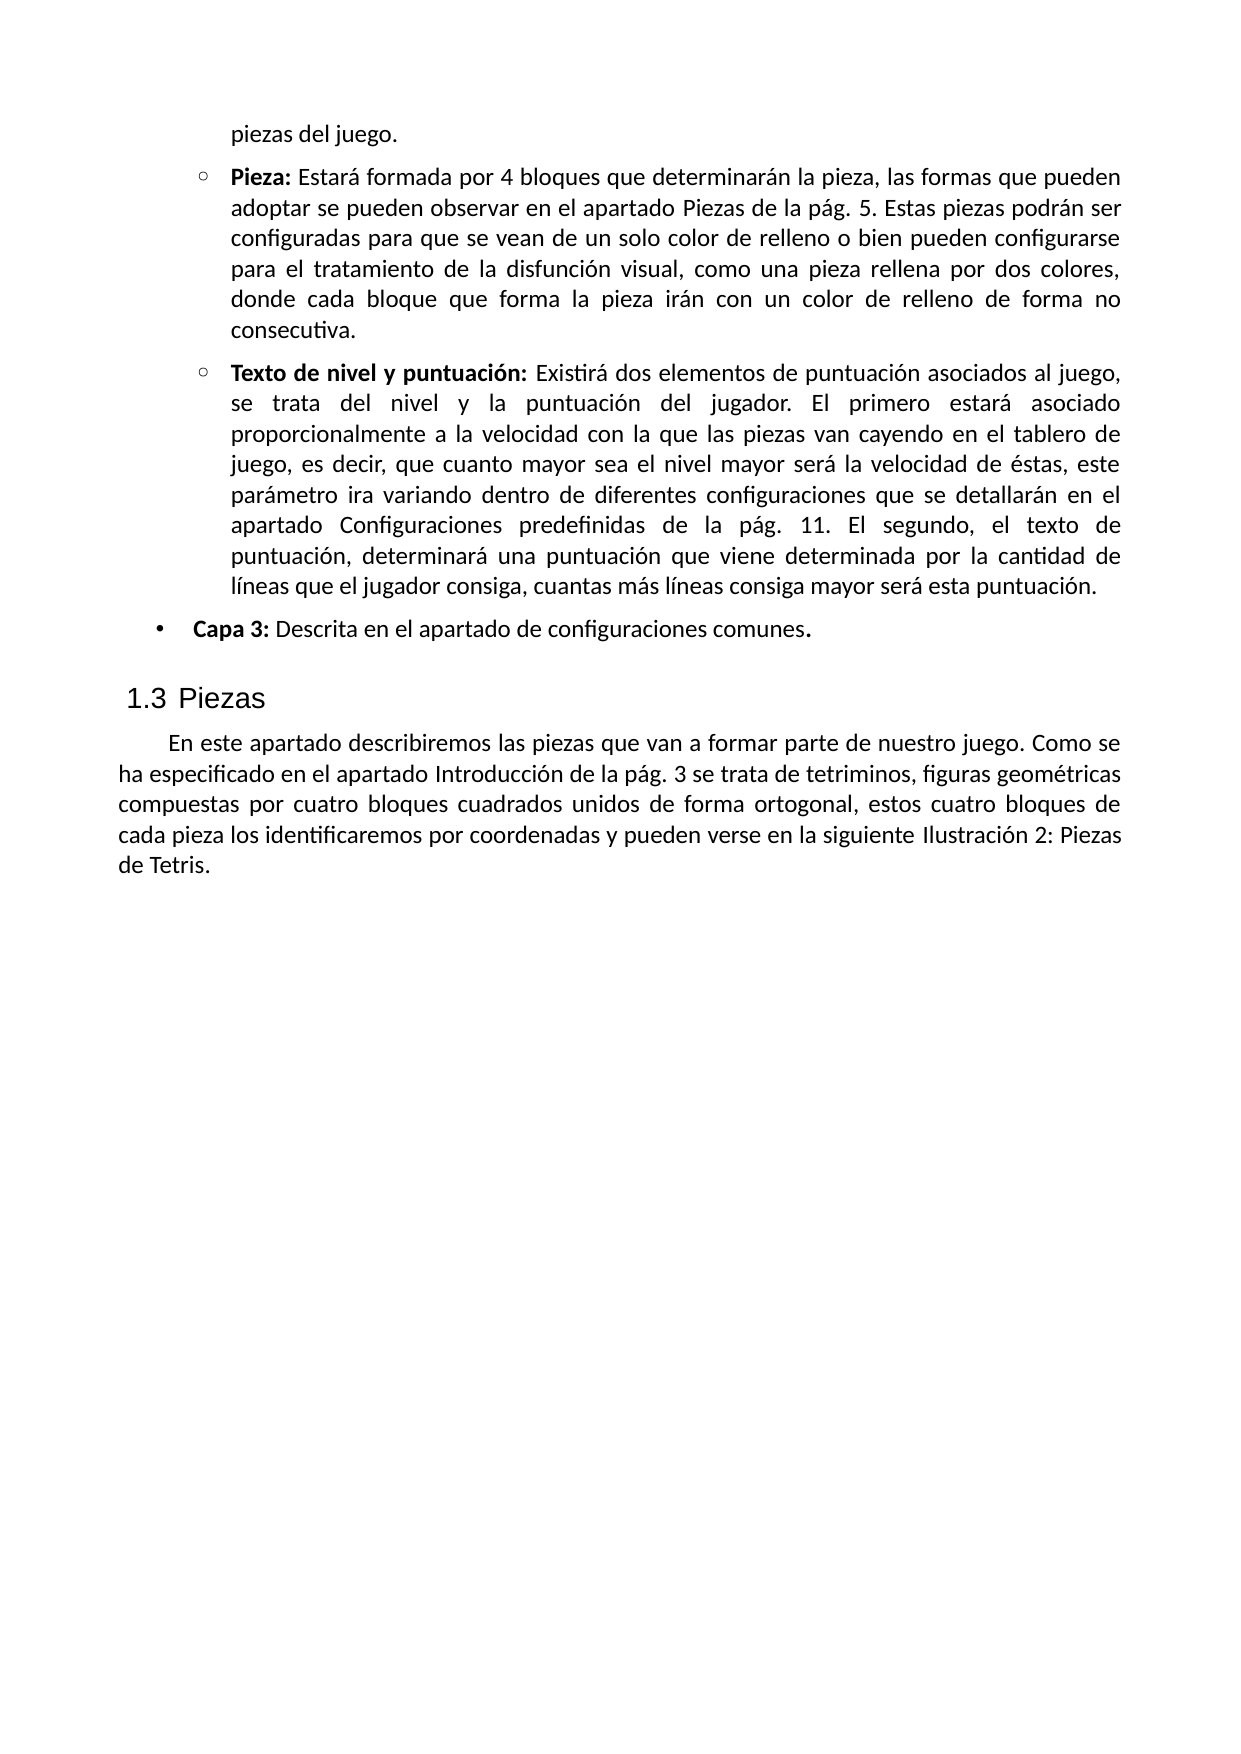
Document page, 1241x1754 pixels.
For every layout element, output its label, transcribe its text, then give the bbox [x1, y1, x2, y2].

list Texto de nivel y puntuación: Existirá dos elementos de puntuación asociados al juego, se trata del nivel y la puntuación del jugador. El primero estará asociado proporcionalmente a la velocidad con la que las piezas van cayendo en el tablero de juego, es decir, que cuanto mayor sea el nivel mayor será la velocidad de éstas, este parámetro ira variando dentro de diferentes configuraciones que se detallarán en el apartado Configuraciones predefinidas de la pág. 11. El segundo, el texto de puntuación, determinará una puntuación que viene determinada por la cantidad de líneas que el jugador consiga, cuantas más líneas consiga mayor será esta puntuación. [193, 357, 1122, 601]
subtitle Piezas [118, 681, 1122, 715]
list piezas del juego. [193, 118, 1122, 149]
list Capa 3: Descrita en el apartado de configuraciones comunes. [156, 613, 1122, 644]
list Pieza: Estará formada por 4 bloques que determinarán la pieza, las formas que pueden adoptar se pueden observar en el apartado Piezas de la pág. 5. Estas piezas podrán ser configuradas para que se vean de un solo color de relleno o bien pueden configurarse para el tratamiento de la disfunción visual, como una pieza rellena por dos colores, donde cada bloque que forma la pieza irán con un color de relleno de forma no consecutiva. [193, 161, 1122, 344]
text En este apartado describiremos las piezas que van a formar parte de nuestro juego. Como se ha especificado en el apartado Introducción de la pág. 3 se trata de tetriminos, figuras geométricas compuestas por cuatro bloques cuadrados unidos de forma ortogonal, estos cuatro bloques de cada pieza los identificaremos por coordenadas y pueden verse en la siguiente Ilustración 2: Piezas de Tetris. [118, 727, 1122, 880]
